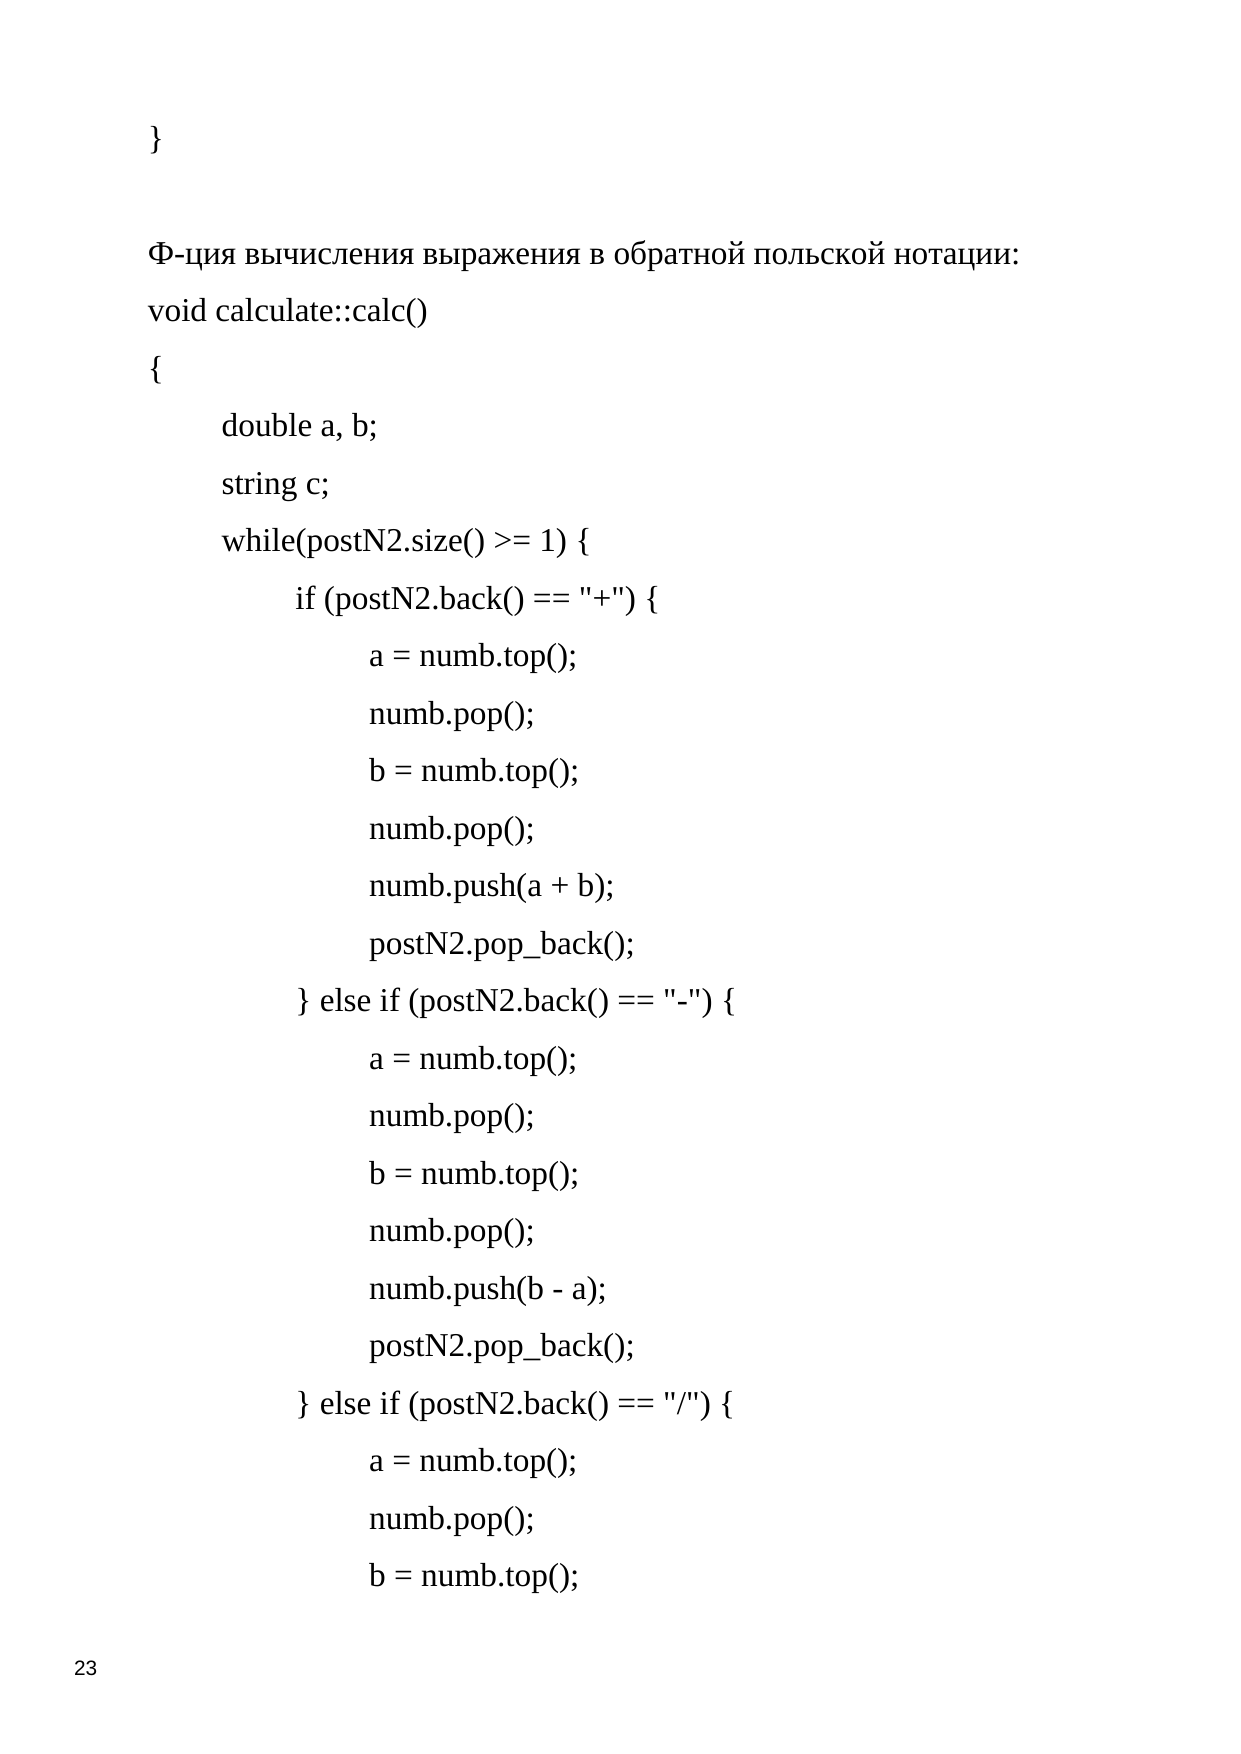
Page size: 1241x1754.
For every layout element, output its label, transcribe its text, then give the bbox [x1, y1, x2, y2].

text void calculate::calc() [74, 291, 1152, 329]
text numb.pop(); [74, 693, 1152, 731]
text b = numb.top(); [74, 751, 1152, 789]
text numb.pop(); [74, 1498, 1152, 1536]
text } [74, 118, 1152, 156]
text postN2.pop_back(); [74, 923, 1152, 961]
text numb.push(b - a); [74, 1268, 1152, 1306]
text numb.pop(); [74, 1096, 1152, 1134]
text a = numb.top(); [74, 636, 1152, 674]
text Ф-ция вычисления выражения в обратной польской нотации: [74, 233, 1152, 271]
text b = numb.top(); [74, 1556, 1152, 1594]
text b = numb.top(); [74, 1153, 1152, 1191]
text numb.pop(); [74, 1211, 1152, 1249]
text string c; [74, 463, 1152, 501]
text numb.pop(); [74, 808, 1152, 846]
text double a, b; [74, 406, 1152, 444]
text numb.push(a + b); [74, 866, 1152, 904]
text if (postN2.back() == "+") { [74, 578, 1152, 616]
text postN2.pop_back(); [74, 1326, 1152, 1364]
text a = numb.top(); [74, 1441, 1152, 1479]
text } else if (postN2.back() == "-") { [74, 981, 1152, 1019]
text } else if (postN2.back() == "/") { [74, 1383, 1152, 1421]
text a = numb.top(); [74, 1038, 1152, 1076]
text while(postN2.size() >= 1) { [74, 521, 1152, 559]
text { [74, 348, 1152, 386]
